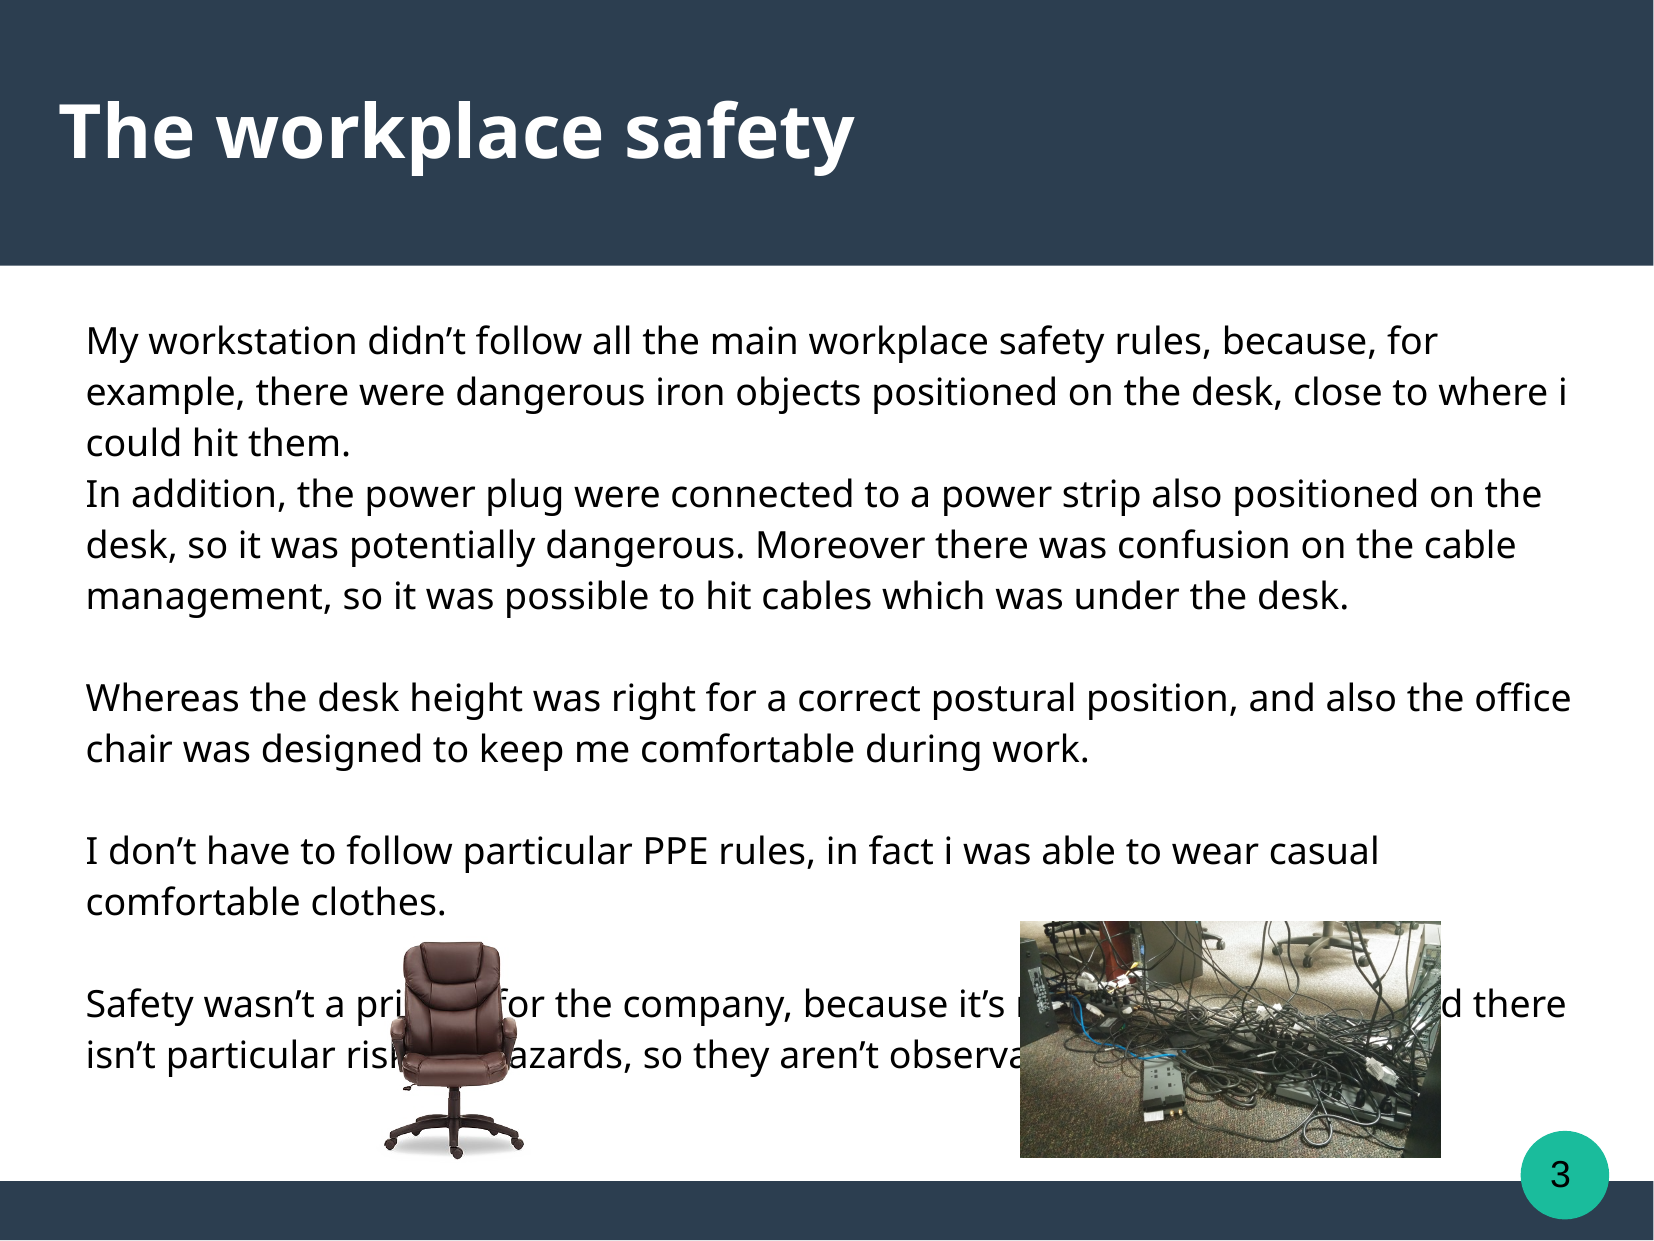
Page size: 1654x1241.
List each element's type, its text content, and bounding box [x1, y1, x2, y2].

text_box My workstation didn’t follow all the main workplace safety rules, because, for example, there were dangerous iron objects positioned on the desk, close to where i could hit them. In addition, the power plug were connected to a power strip also positioned on the desk, so it was potentially dangerous. Moreover there was confusion on the cable management, so it was possible to hit cables which was under the desk. Whereas the desk height was right for a correct postural position, and also the office chair was designed to keep me comfortable during work. I don’t have to follow particular PPE rules, in fact i was able to wear casual comfortable clothes. Safety wasn’t a priority for the company, because it’s normal that in the IT field there isn’t particular risks or hazards, so they aren’t observant to it. [70, 307, 1595, 937]
picture [1020, 921, 1441, 1158]
text_box 3 [1535, 1145, 1654, 1203]
picture [307, 936, 596, 1170]
text_box The workplace safety [58, 49, 1595, 207]
